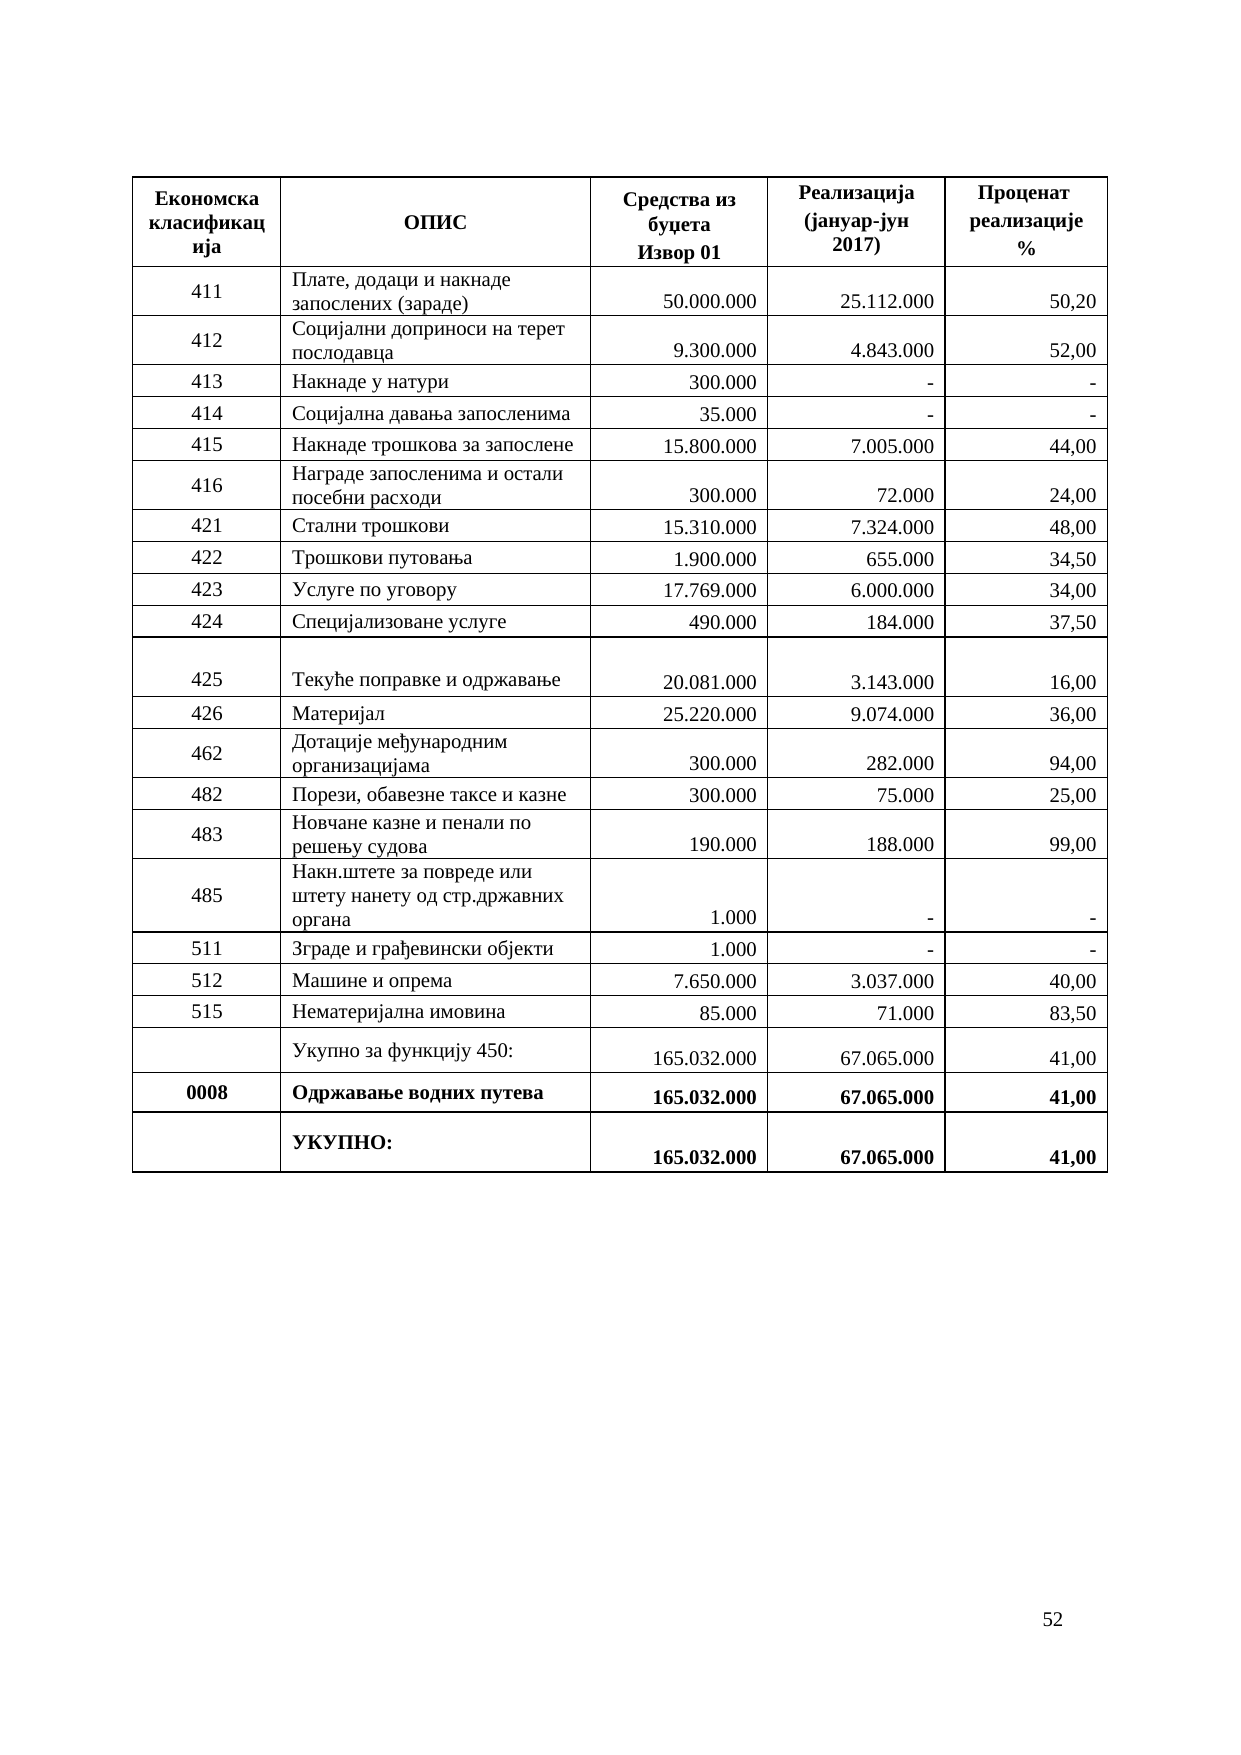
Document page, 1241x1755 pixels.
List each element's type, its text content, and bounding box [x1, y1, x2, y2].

table_cell - [768, 859, 944, 931]
table_cell 41,00 [946, 1073, 1107, 1111]
table_cell 300.000 [591, 778, 767, 809]
table_cell 3.037.000 [768, 964, 944, 995]
table_cell 34,00 [946, 574, 1107, 604]
table_cell 515 [133, 996, 280, 1027]
table_cell 34,50 [946, 542, 1107, 573]
table_cell [133, 1028, 280, 1072]
table_cell 482 [133, 778, 280, 809]
table_cell 426 [133, 697, 280, 728]
table_cell Социјални доприноси на терет послодавца [281, 316, 590, 364]
table_cell 37,50 [946, 606, 1107, 636]
table_cell 414 [133, 397, 280, 428]
table_cell 99,00 [946, 810, 1107, 858]
table_cell Трошкови путовања [281, 542, 590, 573]
table_cell 3.143.000 [768, 638, 944, 696]
table_cell УКУПНО: [281, 1113, 590, 1171]
table_cell Накнаде у натури [281, 365, 590, 396]
table_cell 50.000.000 [591, 267, 767, 315]
table_cell 411 [133, 267, 280, 315]
table_cell Накнаде трошкова за запослене [281, 429, 590, 460]
table_cell 462 [133, 729, 280, 777]
table_cell 50,20 [946, 267, 1107, 315]
table_cell Одржавање водних путева [281, 1073, 590, 1111]
table_cell 165.032.000 [591, 1028, 767, 1072]
table_cell 184.000 [768, 606, 944, 636]
table_cell Социјална давања запосленима [281, 397, 590, 428]
table_cell 7.650.000 [591, 964, 767, 995]
table_cell Награде запосленима и остали посебни расходи [281, 461, 590, 509]
table_cell 15.310.000 [591, 510, 767, 541]
table_cell 421 [133, 510, 280, 541]
table_cell Новчане казне и пенали по решењу судова [281, 810, 590, 858]
table_cell 282.000 [768, 729, 944, 777]
table_cell - [946, 933, 1107, 963]
table_cell 7.324.000 [768, 510, 944, 541]
table_cell 0008 [133, 1073, 280, 1111]
table_cell 300.000 [591, 365, 767, 396]
table_cell 490.000 [591, 606, 767, 636]
table_cell 511 [133, 933, 280, 963]
table_cell 300.000 [591, 461, 767, 509]
table_cell 165.032.000 [591, 1113, 767, 1171]
table_header Економска класификација [133, 178, 280, 266]
table_cell 188.000 [768, 810, 944, 858]
table_cell 300.000 [591, 729, 767, 777]
table_cell 416 [133, 461, 280, 509]
table_cell 67.065.000 [768, 1073, 944, 1111]
table_header Средства из буџета Извор 01 [591, 178, 767, 266]
table_cell 36,00 [946, 697, 1107, 728]
table_cell 16,00 [946, 638, 1107, 696]
table_cell 655.000 [768, 542, 944, 573]
table_cell 71.000 [768, 996, 944, 1027]
table_cell 83,50 [946, 996, 1107, 1027]
table_cell 483 [133, 810, 280, 858]
table_cell 75.000 [768, 778, 944, 809]
table_cell Зграде и грађевински објекти [281, 933, 590, 963]
table_cell 25,00 [946, 778, 1107, 809]
table_cell Укупно за функцију 450: [281, 1028, 590, 1072]
table_cell Материјал [281, 697, 590, 728]
table_cell 67.065.000 [768, 1028, 944, 1072]
table_cell 41,00 [946, 1113, 1107, 1171]
table_cell 512 [133, 964, 280, 995]
table_cell 41,00 [946, 1028, 1107, 1072]
table_cell 94,00 [946, 729, 1107, 777]
table_cell - [768, 397, 944, 428]
table_cell 24,00 [946, 461, 1107, 509]
table_header Реализациja (јануар-јун 2017) [768, 178, 944, 266]
table_cell 1.000 [591, 933, 767, 963]
table_cell 9.074.000 [768, 697, 944, 728]
table_cell 4.843.000 [768, 316, 944, 364]
table_header ОПИС [281, 178, 590, 266]
table_cell 85.000 [591, 996, 767, 1027]
table_cell 6.000.000 [768, 574, 944, 604]
table_cell 422 [133, 542, 280, 573]
table_cell 15.800.000 [591, 429, 767, 460]
table_cell [133, 1113, 280, 1171]
table_cell - [946, 365, 1107, 396]
table_cell 425 [133, 638, 280, 696]
table_cell Стални трошкови [281, 510, 590, 541]
table_cell 44,00 [946, 429, 1107, 460]
table_cell Плате, додаци и накнаде запослених (зараде) [281, 267, 590, 315]
table_cell 7.005.000 [768, 429, 944, 460]
table_cell 72.000 [768, 461, 944, 509]
table_cell Текуће поправке и одржавање [281, 638, 590, 696]
table_cell 48,00 [946, 510, 1107, 541]
table_cell 35.000 [591, 397, 767, 428]
table_cell 67.065.000 [768, 1113, 944, 1171]
table_cell 1.900.000 [591, 542, 767, 573]
table_cell 25.112.000 [768, 267, 944, 315]
table_cell 424 [133, 606, 280, 636]
table_cell Порези, обавезне таксе и казне [281, 778, 590, 809]
table_cell 25.220.000 [591, 697, 767, 728]
table_cell 485 [133, 859, 280, 931]
table_cell 52,00 [946, 316, 1107, 364]
table_cell 190.000 [591, 810, 767, 858]
table_cell - [768, 933, 944, 963]
table_cell Нематеријална имовина [281, 996, 590, 1027]
table_cell 415 [133, 429, 280, 460]
table_cell Услуге по уговору [281, 574, 590, 604]
table_cell 412 [133, 316, 280, 364]
table_cell 20.081.000 [591, 638, 767, 696]
table_cell 423 [133, 574, 280, 604]
table_cell Машине и опрема [281, 964, 590, 995]
table_cell - [946, 859, 1107, 931]
table_cell 413 [133, 365, 280, 396]
table_cell 9.300.000 [591, 316, 767, 364]
table_cell Специјализоване услуге [281, 606, 590, 636]
table_cell - [768, 365, 944, 396]
table_cell - [946, 397, 1107, 428]
table_header Проценат реализације % [946, 178, 1107, 266]
table_cell Накн.штете за повреде или штету нанету од стр.државних органа [281, 859, 590, 931]
table_cell Дотације међународним организацијама [281, 729, 590, 777]
table_cell 1.000 [591, 859, 767, 931]
table_cell 40,00 [946, 964, 1107, 995]
table_cell 17.769.000 [591, 574, 767, 604]
table_cell 165.032.000 [591, 1073, 767, 1111]
